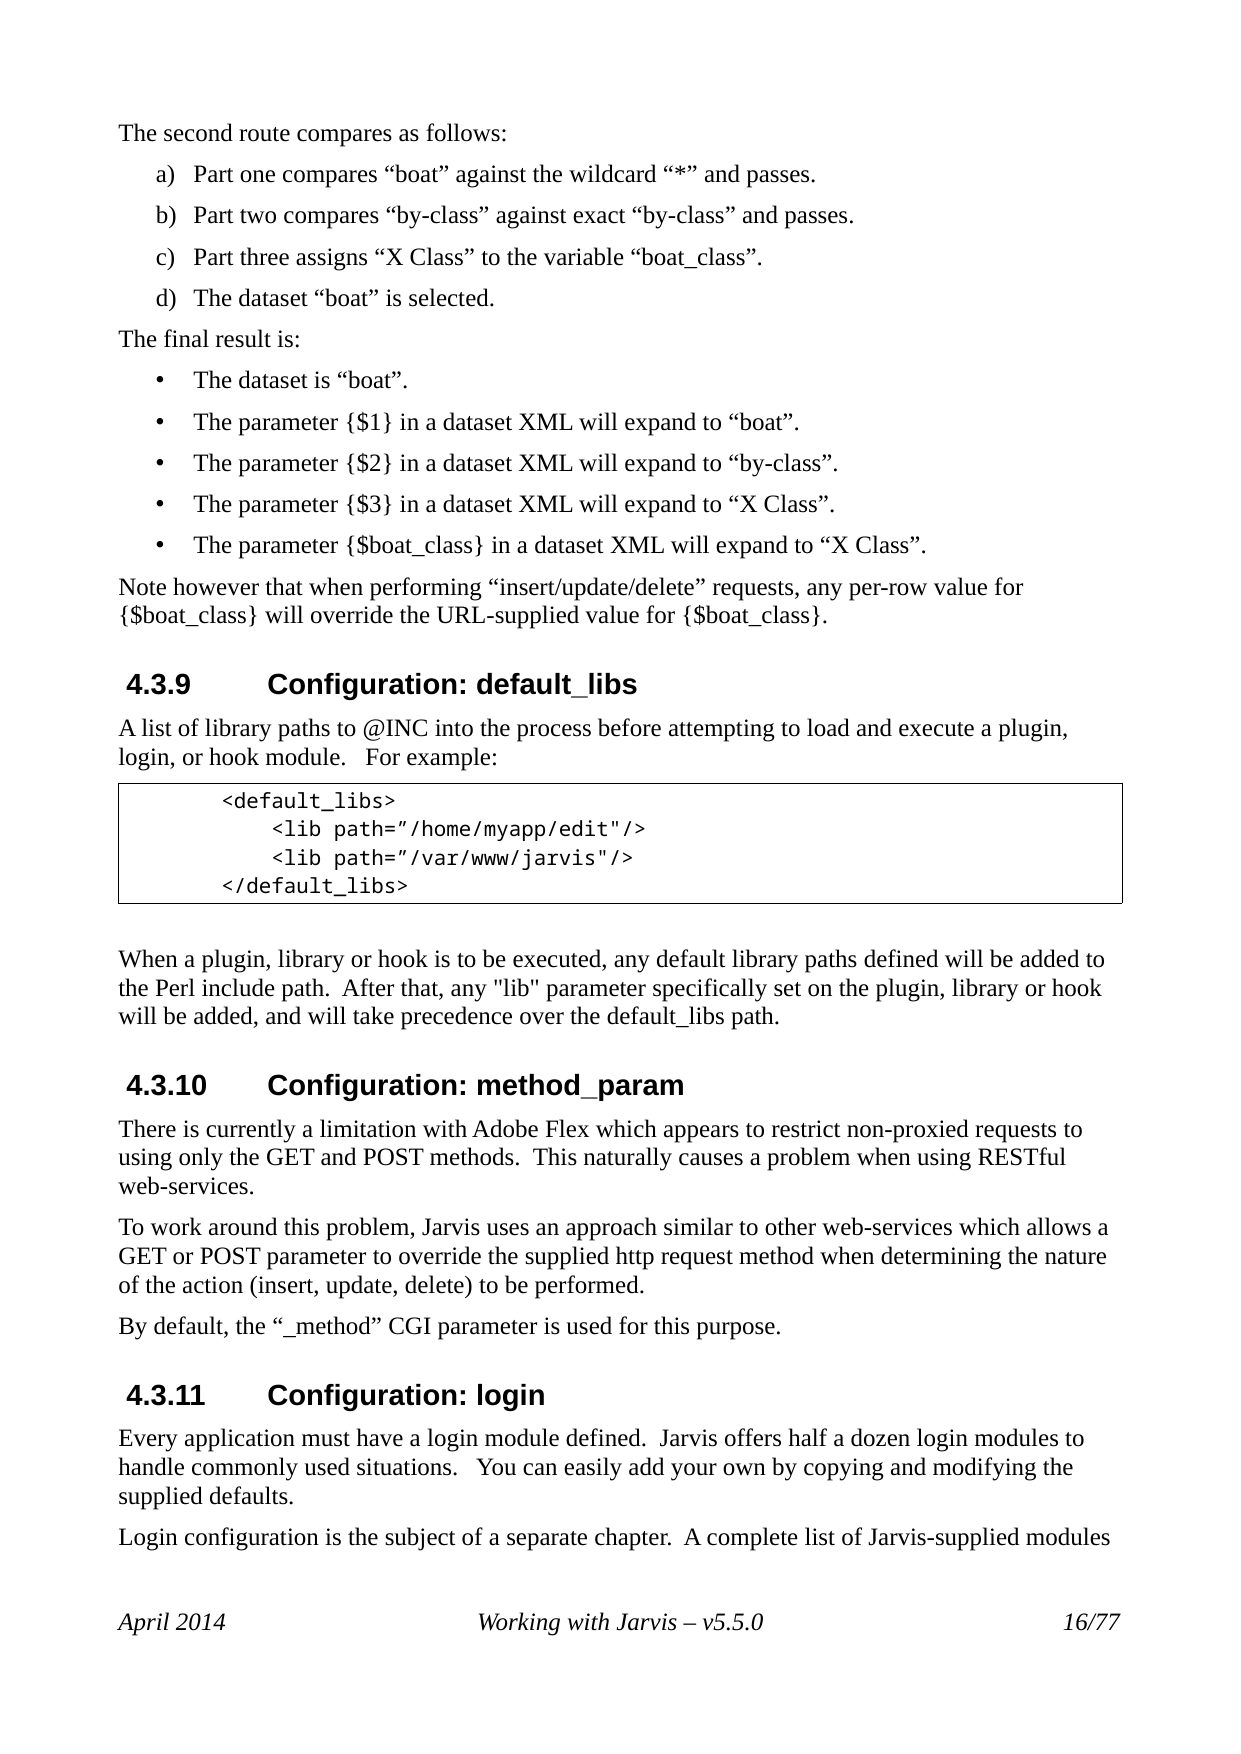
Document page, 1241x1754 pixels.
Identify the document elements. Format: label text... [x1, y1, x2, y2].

text Every application must have a login module defined. Jarvis offers half a dozen login modules to handle commonly used situations. You can easily add your own by copying and modifying the supplied defaults. [118, 1423, 1122, 1510]
list The parameter {$1} in a dataset XML will expand to “boat”. [156, 407, 1122, 436]
list The dataset is “boat”. [156, 366, 1122, 394]
text Login configuration is the subject of a separate chapter. A complete list of Jarvis-supplied modules [118, 1522, 1122, 1551]
subtitle Configuration: default_libs [118, 667, 1122, 700]
text When a plugin, library or hook is to be executed, any default library paths defined will be added to the Perl include path. After that, any "lib" parameter specifically set on the plugin, library or hook will be added, and will take precedence over the default_libs path. [118, 944, 1122, 1030]
list The dataset “boat” is selected. [156, 283, 1122, 312]
list Part one compares “boat” against the wildcard “*” and passes. [156, 159, 1122, 188]
text The second route compares as follows: [118, 118, 1122, 147]
text </default_libs> [119, 868, 1122, 903]
text There is currently a limitation with Adobe Flex which appears to restrict non-proxied requests to using only the GET and POST methods. This naturally causes a problem when using RESTful web-services. [118, 1114, 1122, 1200]
subtitle Configuration: method_param [118, 1068, 1122, 1101]
text To work around this problem, Jarvis uses an approach similar to other web-services which allows a GET or POST parameter to override the supplied http request method when determining the nature of the action (insert, update, delete) to be performed. [118, 1212, 1122, 1299]
text By default, the “_method” CGI parameter is used for this purpose. [118, 1311, 1122, 1340]
subtitle Configuration: login [118, 1377, 1122, 1411]
text The final result is: [118, 324, 1122, 353]
text Note however that when performing “insert/update/delete” requests, any per-row value for {$boat_class} will override the URL-supplied value for {$boat_class}. [118, 572, 1122, 629]
list Part three assigns “X Class” to the variable “boat_class”. [156, 242, 1122, 271]
list Part two compares “by-class” against exact “by-class” and passes. [156, 201, 1122, 229]
list The parameter {$2} in a dataset XML will expand to “by-class”. [156, 448, 1122, 477]
list The parameter {$3} in a dataset XML will expand to “X Class”. [156, 489, 1122, 518]
text <default_libs> [119, 784, 1122, 811]
list The parameter {$boat_class} in a dataset XML will expand to “X Class”. [156, 531, 1122, 559]
text A list of library paths to @INC into the process before attempting to load and execute a plugin, login, or hook module. For example: [118, 713, 1122, 770]
text <lib path=”/var/www/jarvis"/> [119, 840, 1122, 868]
text <lib path=”/home/myapp/edit"/> [119, 811, 1122, 840]
